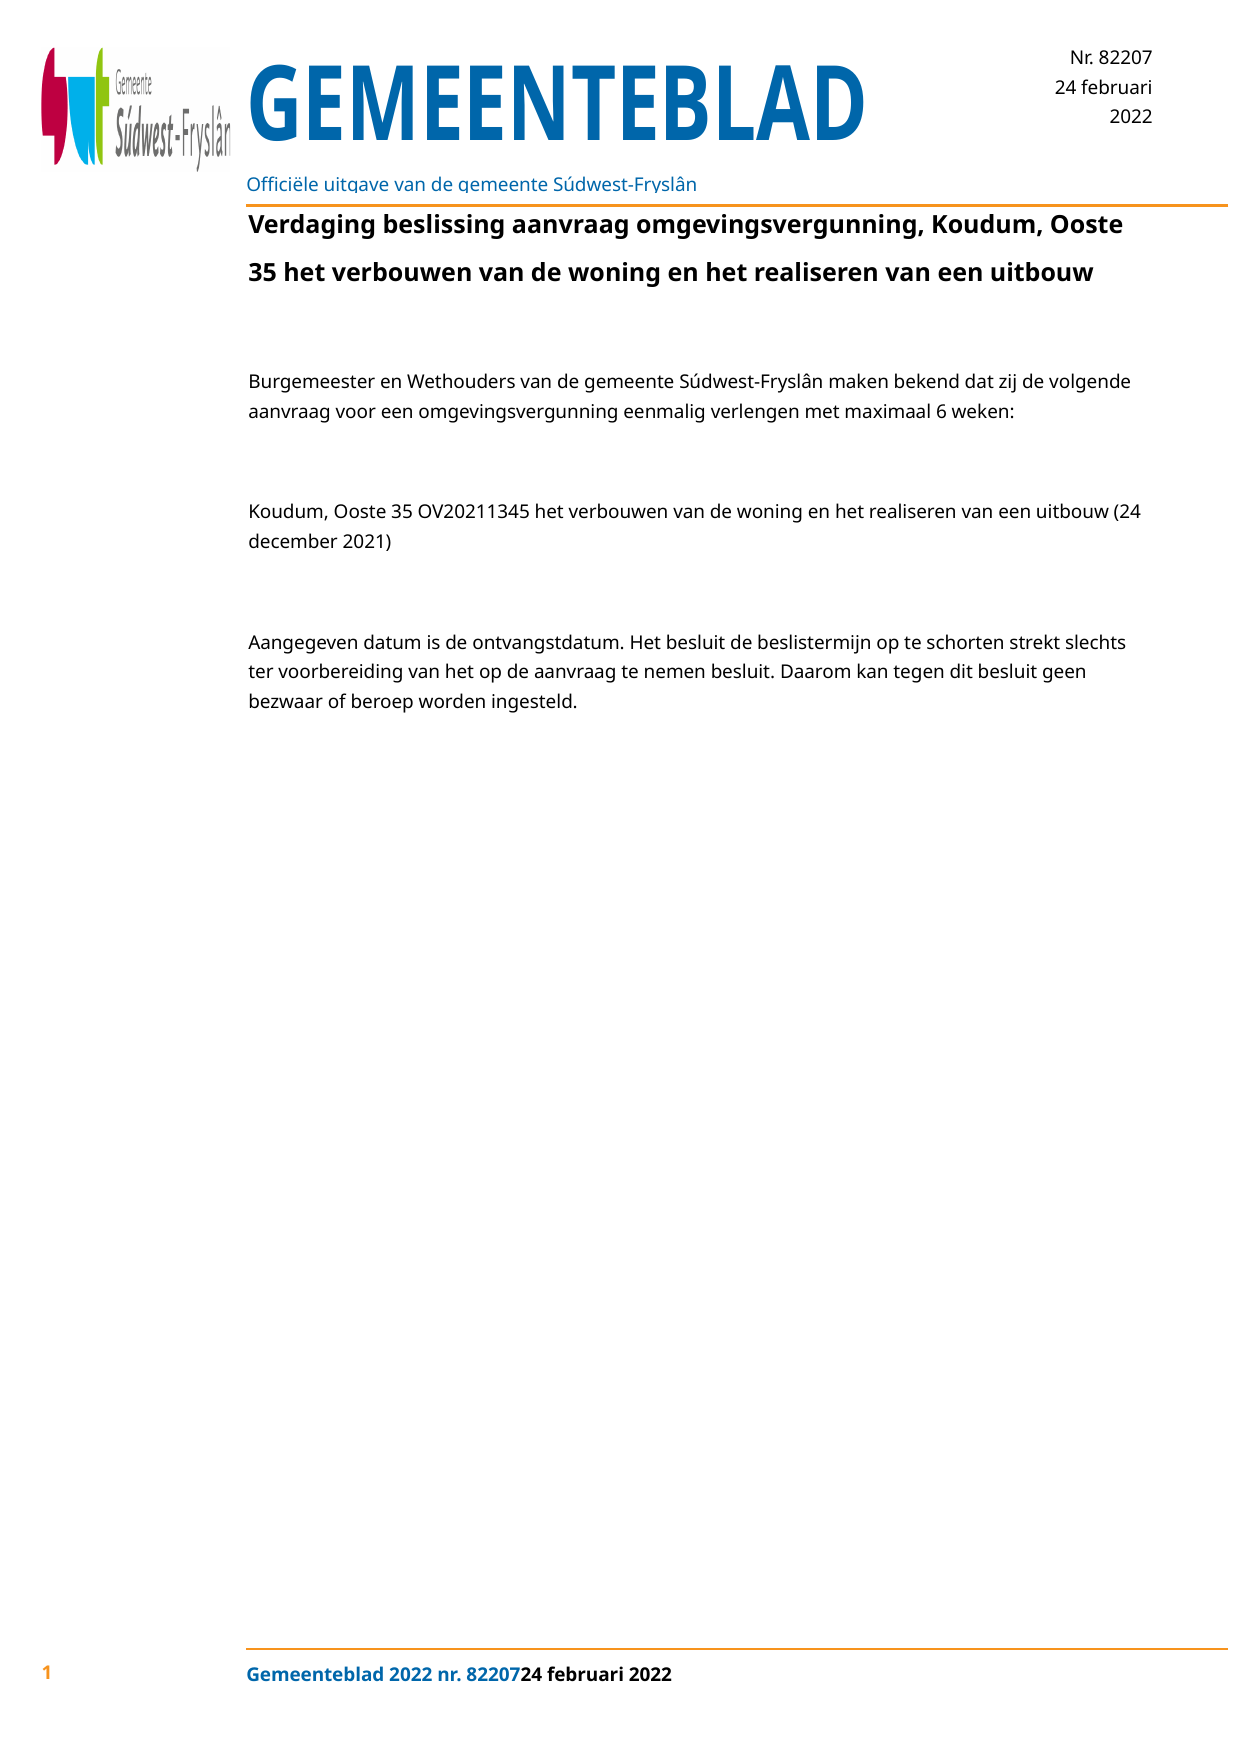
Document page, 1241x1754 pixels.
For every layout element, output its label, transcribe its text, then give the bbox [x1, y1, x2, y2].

text Koudum, Ooste 35 OV20211345 het verbouwen van de woning en het realiseren van een uitbouw (24 december 2021) [248, 499, 1152, 554]
picture [41, 47, 231, 172]
text Verdaging beslissing aanvraag omgevingsvergunning, Koudum, Ooste 35 het verbouwen van de woning en het realiseren van een uitbouw [248, 207, 1152, 288]
text Burgemeester en Wethouders van de gemeente Súdwest-Fryslân maken bekend dat zij de volgende aanvraag voor een omgevingsvergunning eenmalig verlengen met maximaal 6 weken: [248, 368, 1152, 424]
text Aangegeven datum is de ontvangstdatum. Het besluit de beslistermijn op te schorten strekt slechts ter voorbereiding van het op de aanvraag te nemen besluit. Daarom kan tegen dit besluit geen bezwaar of beroep worden ingesteld. [248, 629, 1152, 714]
